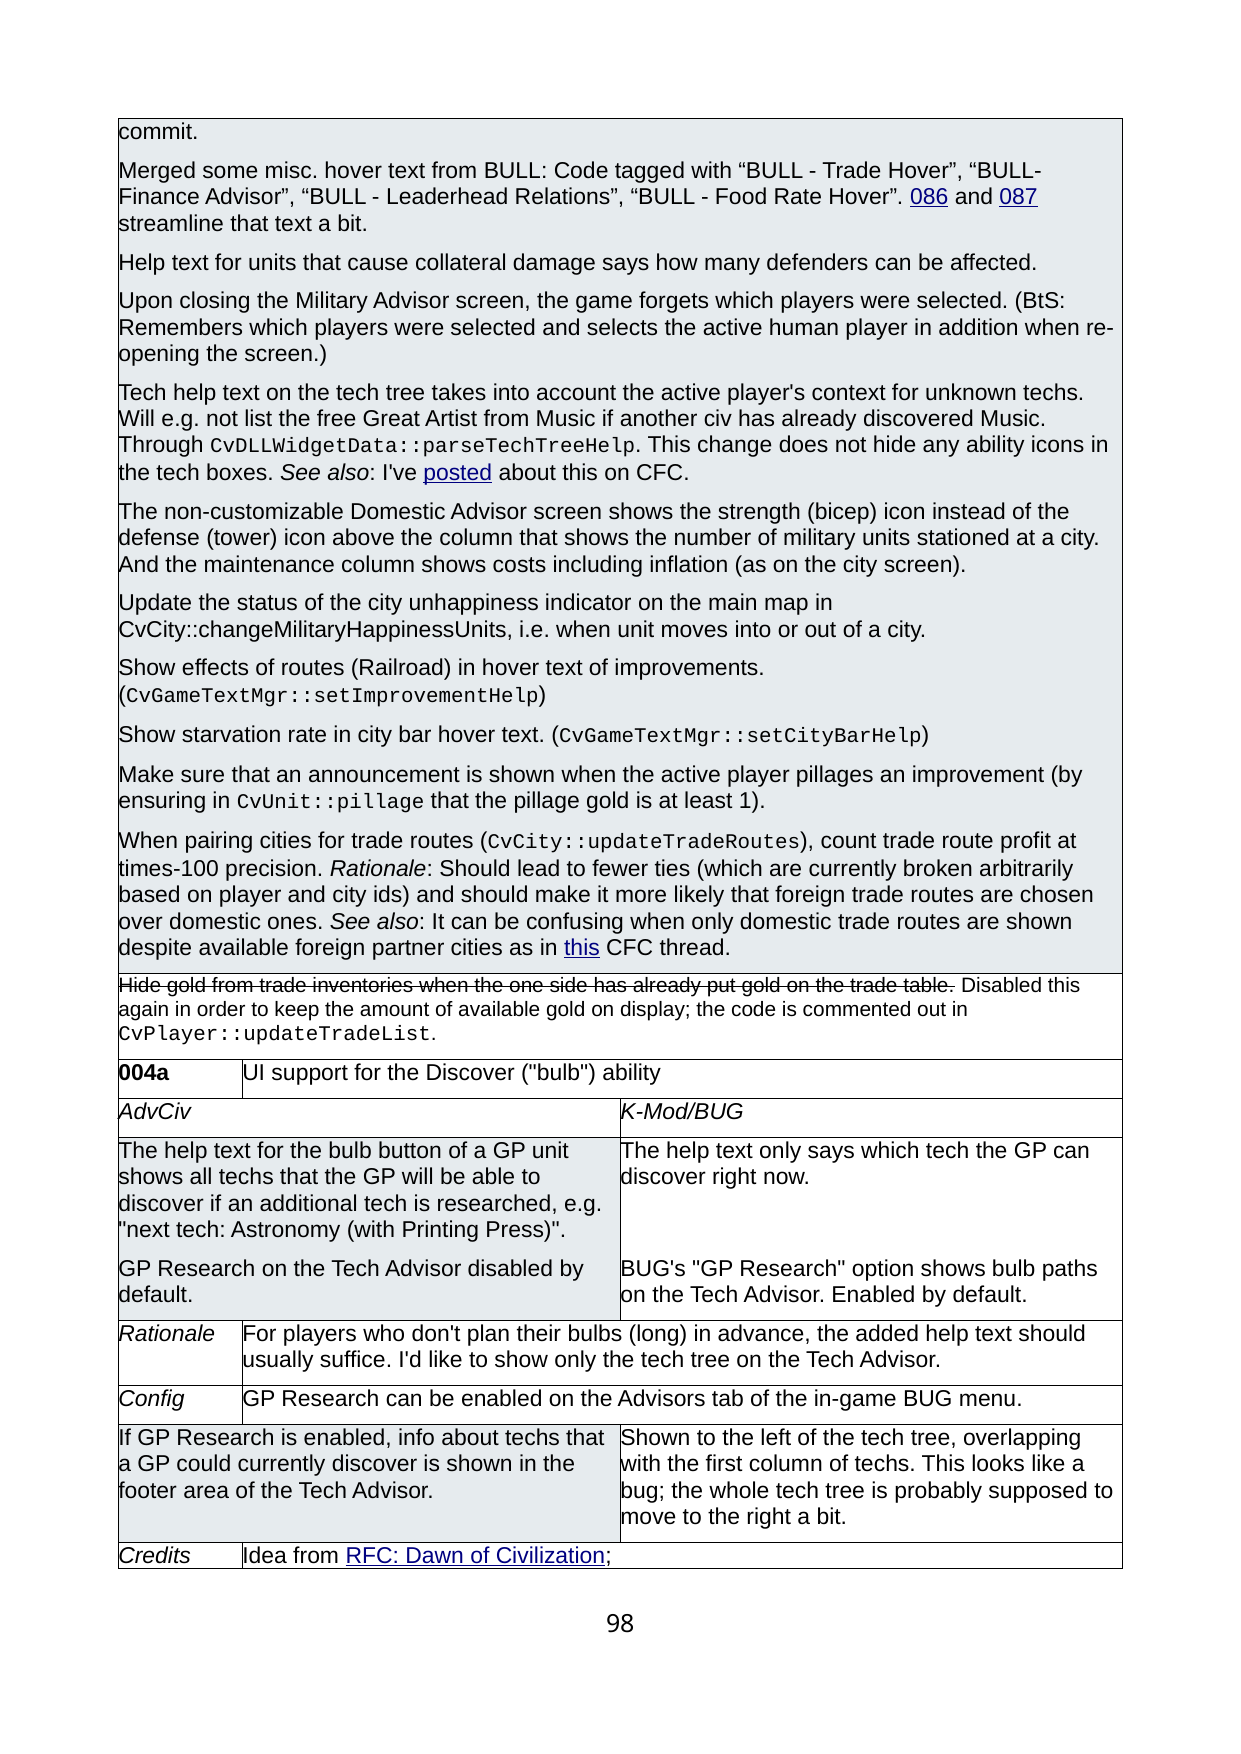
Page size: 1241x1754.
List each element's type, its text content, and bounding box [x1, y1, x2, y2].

table_cell Hide gold from trade inventories when the one side has already put gold on the trade table. Disabled this again in order to keep the amount of available gold on display; the code is commented out in CvPlayer::updateTradeList. [119, 974, 1122, 1059]
table_cell Idea from RFC: Dawn of Civilization; [243, 1543, 1122, 1568]
table_cell commit. Merged some misc. hover text from BULL: Code tagged with “BULL - Trade Hover”, “BULL- Finance Advisor”, “BULL - Leaderhead Relations”, “BULL - Food Rate Hover”. 086 and 087 streamline that text a bit. Help text for units that cause collateral damage says how many defenders can be affected. Upon closing the Military Advisor screen, the game forgets which players were selected. (BtS: Remembers which players were selected and selects the active human player in addition when re-opening the screen.) Tech help text on the tech tree takes into account the active player's context for unknown techs. Will e.g. not list the free Great Artist from Music if another civ has already discovered Music. Through CvDLLWidgetData::parseTechTreeHelp. This change does not hide any ability icons in the tech boxes. See also: I've posted about this on CFC. The non-customizable Domestic Advisor screen shows the strength (bicep) icon instead of the defense (tower) icon above the column that shows the number of military units stationed at a city. And the maintenance column shows costs including inflation (as on the city screen). Update the status of the city unhappiness indicator on the main map in CvCity::changeMilitaryHappinessUnits, i.e. when unit moves into or out of a city. Show effects of routes (Railroad) in hover text of improvements. (CvGameTextMgr::setImprovementHelp) Show starvation rate in city bar hover text. (CvGameTextMgr::setCityBarHelp) Make sure that an announcement is shown when the active player pillages an improvement (by ensuring in CvUnit::pillage that the pillage gold is at least 1). When pairing cities for trade routes (CvCity::updateTradeRoutes), count trade route profit at times-100 precision. Rationale: Should lead to fewer ties (which are currently broken arbitrarily based on player and city ids) and should make it more likely that foreign trade routes are chosen over domestic ones. See also: It can be confusing when only domestic trade routes are shown despite available foreign partner cities as in this CFC thread. [119, 119, 1122, 973]
table_cell The help text for the bulb button of a GP unit shows all techs that the GP will be able to discover if an additional tech is researched, e.g. "next tech: Astronomy (with Printing Press)". GP Research on the Tech Advisor disabled by default. [119, 1138, 620, 1320]
table_cell Credits [119, 1543, 242, 1568]
table_cell Config [119, 1386, 242, 1424]
table_cell AdvCiv [119, 1099, 620, 1137]
table_cell 004a [119, 1060, 242, 1098]
table_cell GP Research can be enabled on the Advisors tab of the in-game BUG menu. [243, 1386, 1122, 1424]
table_cell For players who don't plan their bulbs (long) in advance, the added help text should usually suffice. I'd like to show only the tech tree on the Tech Advisor. [243, 1321, 1122, 1385]
table_cell UI support for the Discover ("bulb") ability [243, 1060, 1122, 1098]
table_cell K-Mod/BUG [621, 1099, 1122, 1137]
table_cell The help text only says which tech the GP can discover right now. BUG's "GP Research" option shows bulb paths on the Tech Advisor. Enabled by default. [621, 1138, 1122, 1320]
table_cell Rationale [119, 1321, 242, 1385]
table_cell Shown to the left of the tech tree, overlapping with the first column of techs. This looks like a bug; the whole tech tree is probably supposed to move to the right a bit. [621, 1425, 1122, 1542]
table_cell If GP Research is enabled, info about techs that a GP could currently discover is shown in the footer area of the Tech Advisor. [119, 1425, 620, 1542]
